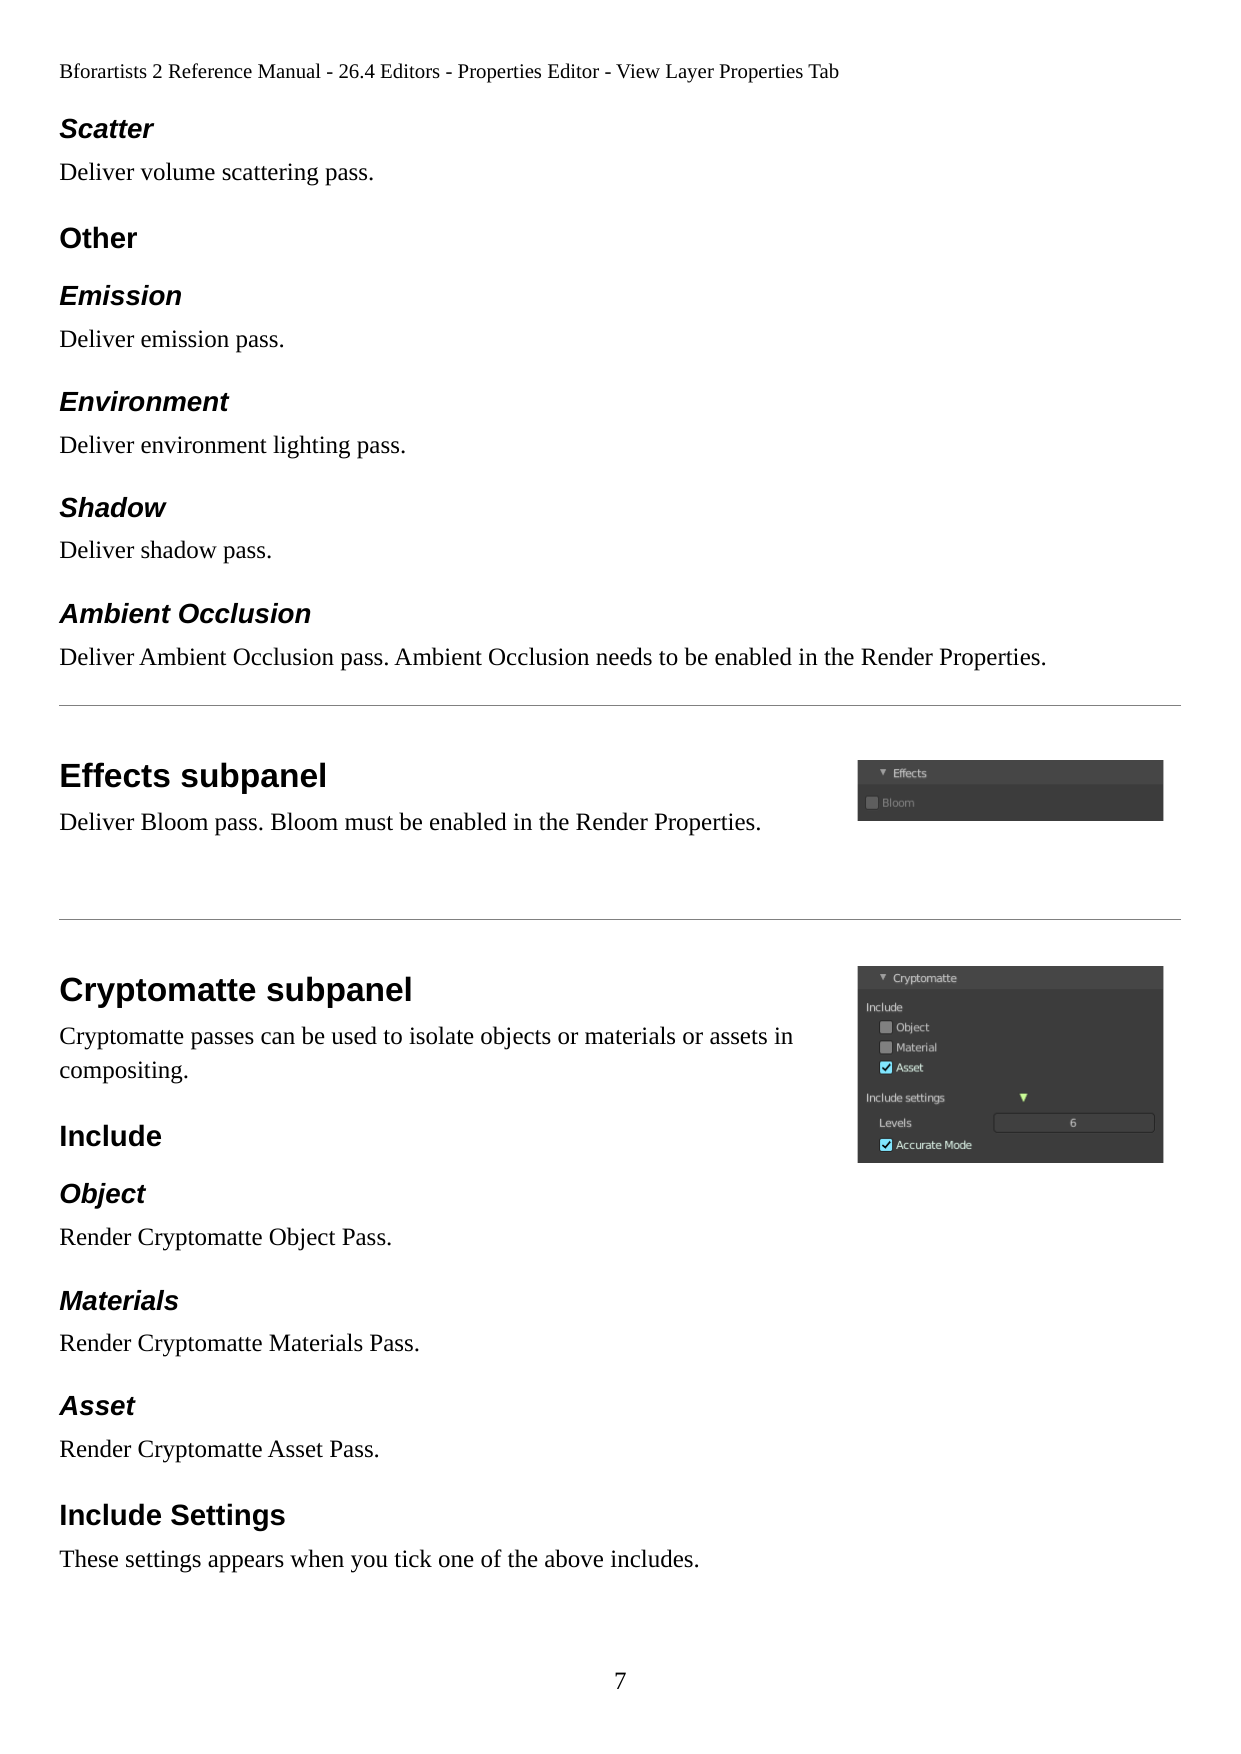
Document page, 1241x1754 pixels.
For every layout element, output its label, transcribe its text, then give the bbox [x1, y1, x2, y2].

text Deliver environment lighting pass. [59, 430, 1181, 458]
subtitle Cryptomatte subpanel [59, 970, 857, 1008]
text Deliver emission pass. [59, 324, 1181, 352]
subtitle Object [59, 1178, 1181, 1210]
text Deliver Ambient Occlusion pass. Ambient Occlusion needs to be enabled in the Render Properties. [59, 642, 1181, 670]
text Render Cryptomatte Asset Pass. [59, 1434, 1181, 1463]
subtitle Include Settings [59, 1498, 1181, 1532]
subtitle Scatter [59, 113, 1181, 144]
text Deliver volume scattering pass. [59, 157, 1181, 186]
text Cryptomatte passes can be used to isolate objects or materials or assets in compositing. [59, 1021, 857, 1084]
subtitle Include [59, 1119, 857, 1153]
subtitle Emission [59, 279, 1181, 311]
subtitle Shadow [59, 491, 1181, 523]
subtitle Environment [59, 385, 1181, 417]
subtitle Effects subpanel [59, 756, 1181, 794]
subtitle Ambient Occlusion [59, 597, 1181, 629]
subtitle Materials [59, 1284, 1181, 1316]
subtitle [1164, 970, 1181, 1008]
subtitle Asset [59, 1390, 1181, 1422]
text Render Cryptomatte Materials Pass. [59, 1328, 1181, 1357]
text Deliver Bloom pass. Bloom must be enabled in the Render Properties. [59, 807, 1181, 836]
subtitle [1164, 1119, 1181, 1153]
subtitle Other [59, 221, 1181, 254]
picture [857, 760, 1164, 821]
text Deliver shadow pass. [59, 536, 1181, 564]
picture [857, 966, 1164, 1163]
text These settings appears when you tick one of the above includes. [59, 1544, 1181, 1573]
text Render Cryptomatte Object Pass. [59, 1222, 1181, 1251]
